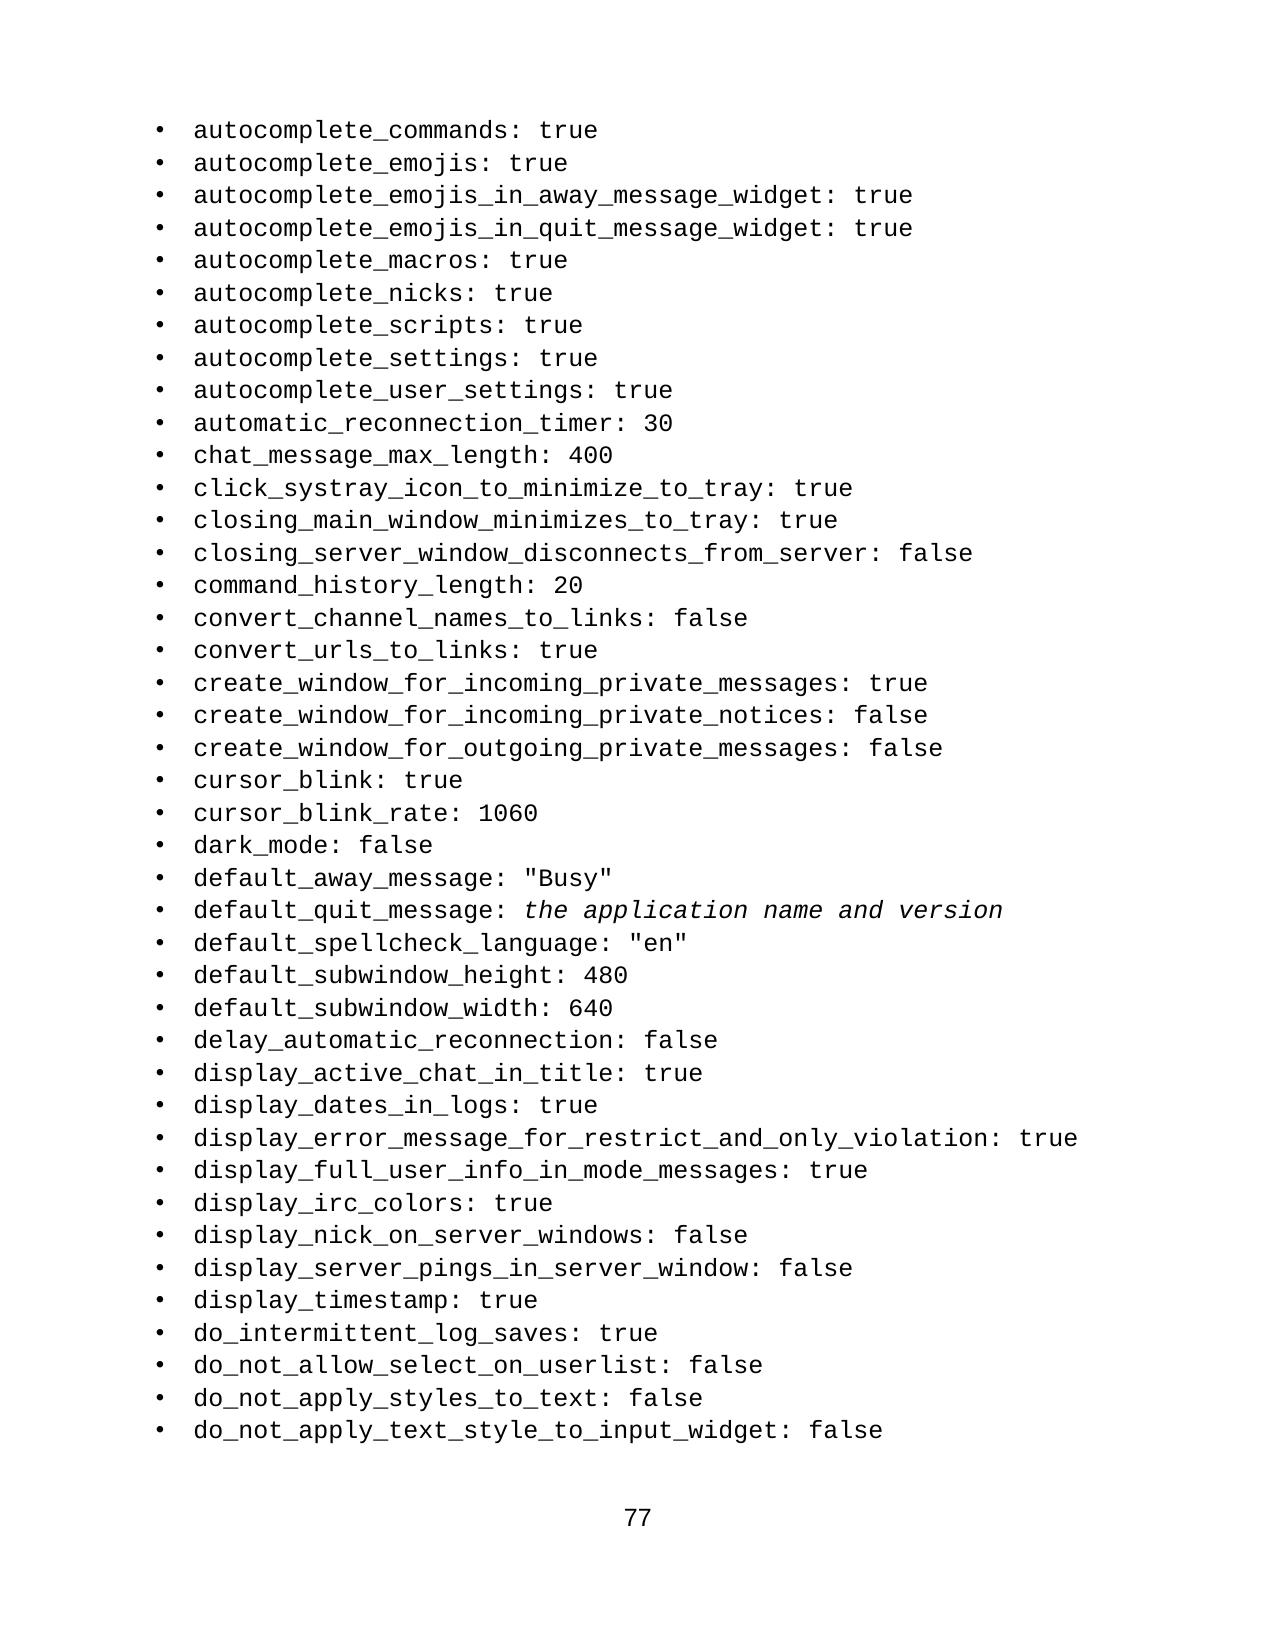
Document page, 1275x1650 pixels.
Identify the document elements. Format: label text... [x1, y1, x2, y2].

list default_subwindow_height: 480 [156, 963, 1157, 991]
list display_irc_colors: true [156, 1191, 1157, 1219]
list autocomplete_nicks: true [156, 281, 1157, 309]
list autocomplete_emojis_in_quit_message_widget: true [156, 216, 1157, 244]
list display_error_message_for_restrict_and_only_violation: true [156, 1126, 1157, 1154]
list do_intermittent_log_saves: true [156, 1321, 1157, 1349]
list autocomplete_macros: true [156, 248, 1157, 276]
list default_subwindow_width: 640 [156, 996, 1157, 1024]
list command_history_length: 20 [156, 573, 1157, 601]
list display_server_pings_in_server_window: false [156, 1256, 1157, 1284]
list display_active_chat_in_title: true [156, 1061, 1157, 1089]
list convert_urls_to_links: true [156, 638, 1157, 666]
list automatic_reconnection_timer: 30 [156, 411, 1157, 439]
list default_spellcheck_language: "en" [156, 931, 1157, 959]
list do_not_allow_select_on_userlist: false [156, 1353, 1157, 1381]
list convert_channel_names_to_links: false [156, 606, 1157, 634]
list create_window_for_incoming_private_notices: false [156, 703, 1157, 731]
list closing_main_window_minimizes_to_tray: true [156, 508, 1157, 536]
list click_systray_icon_to_minimize_to_tray: true [156, 476, 1157, 504]
list closing_server_window_disconnects_from_server: false [156, 541, 1157, 569]
list display_dates_in_logs: true [156, 1093, 1157, 1121]
list autocomplete_settings: true [156, 346, 1157, 374]
list do_not_apply_styles_to_text: false [156, 1386, 1157, 1414]
list chat_message_max_length: 400 [156, 443, 1157, 471]
list dark_mode: false [156, 833, 1157, 861]
list create_window_for_outgoing_private_messages: false [156, 736, 1157, 764]
list autocomplete_emojis: true [156, 151, 1157, 179]
list autocomplete_user_settings: true [156, 378, 1157, 406]
list autocomplete_commands: true [156, 118, 1157, 146]
list do_not_apply_text_style_to_input_widget: false [156, 1418, 1157, 1446]
list cursor_blink_rate: 1060 [156, 801, 1157, 829]
list default_away_message: "Busy" [156, 866, 1157, 894]
list autocomplete_emojis_in_away_message_widget: true [156, 183, 1157, 211]
list cursor_blink: true [156, 768, 1157, 796]
list default_quit_message: the application name and version [156, 898, 1157, 926]
list autocomplete_scripts: true [156, 313, 1157, 341]
list display_full_user_info_in_mode_messages: true [156, 1158, 1157, 1186]
list display_nick_on_server_windows: false [156, 1223, 1157, 1251]
list create_window_for_incoming_private_messages: true [156, 671, 1157, 699]
list display_timestamp: true [156, 1288, 1157, 1316]
list delay_automatic_reconnection: false [156, 1028, 1157, 1056]
